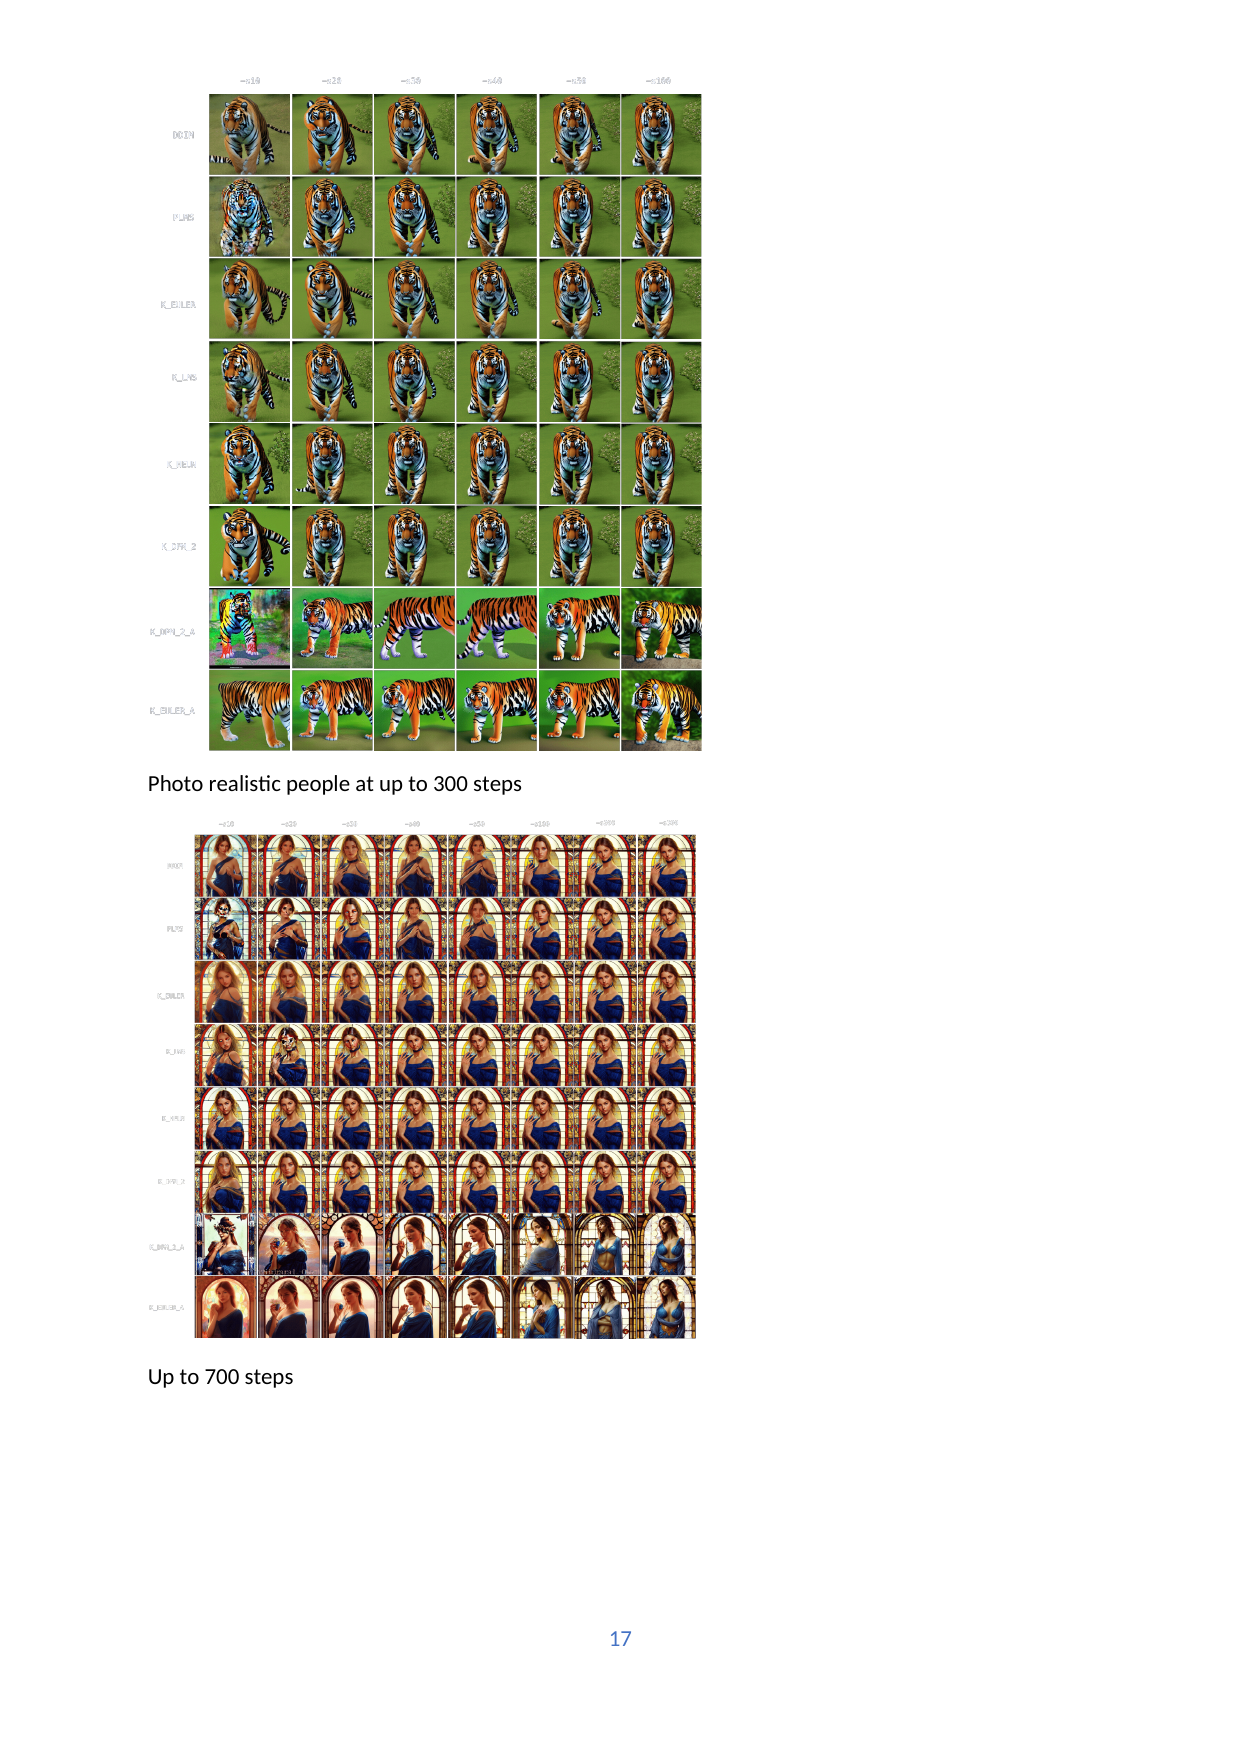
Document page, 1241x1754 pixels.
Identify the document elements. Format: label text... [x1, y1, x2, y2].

text Up to 700 steps [148, 1362, 1093, 1390]
text Photo realistic people at up to 300 steps [148, 769, 1093, 797]
